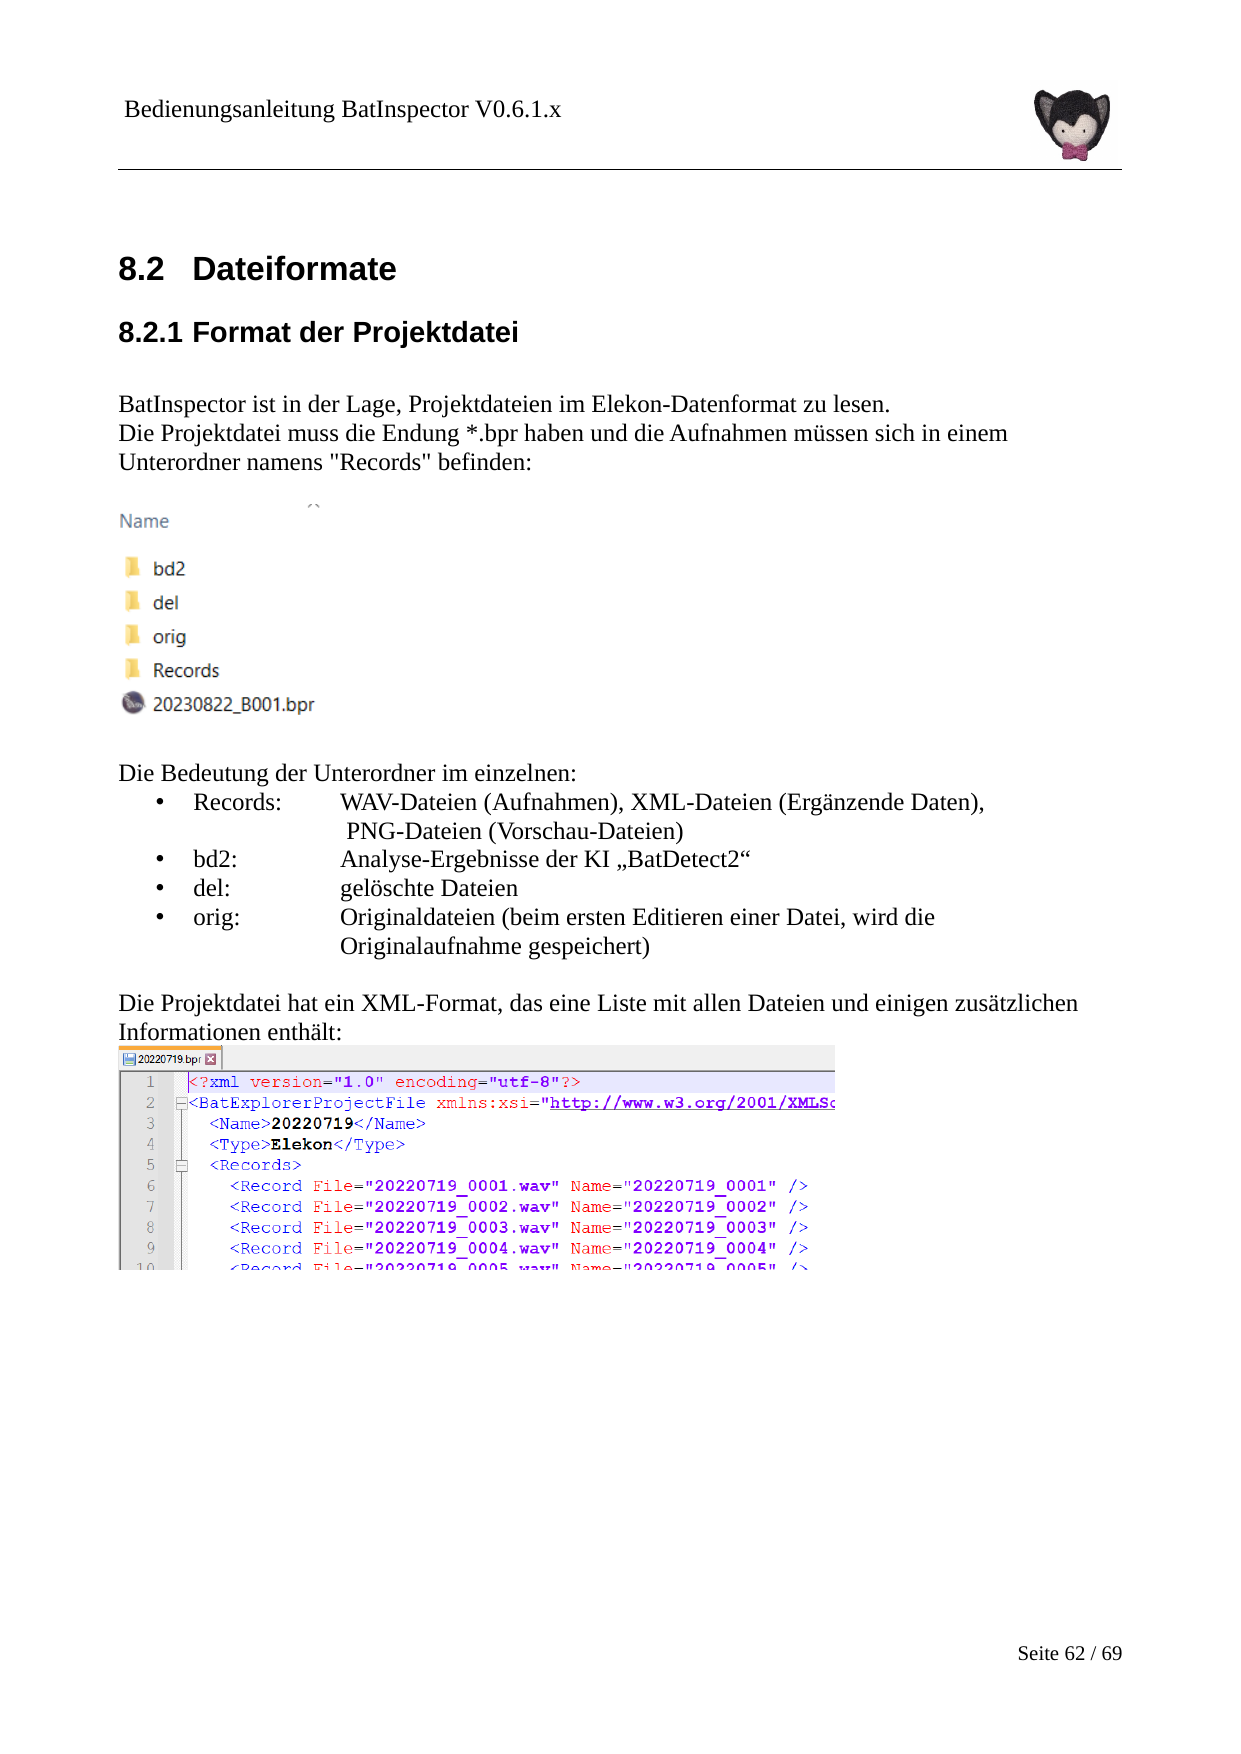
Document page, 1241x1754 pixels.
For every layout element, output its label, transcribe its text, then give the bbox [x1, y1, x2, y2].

list bd2: Analyse-Ergebnisse der KI „BatDetect2“ [156, 844, 1122, 873]
picture [118, 1045, 835, 1270]
subtitle Format der Projektdatei [118, 315, 1122, 348]
picture [118, 504, 507, 730]
list orig: Originaldateien (beim ersten Editieren einer Datei, wird die Originalaufnahme gespeichert) [156, 902, 1122, 988]
text Die Projektdatei hat ein XML-Format, das eine Liste mit allen Dateien und einigen zusätzlichen Informationen enthält: [118, 988, 1122, 1046]
text BatInspector ist in der Lage, Projektdateien im Elekon-Datenformat zu lesen. Die Projektdatei muss die Endung *.bpr haben und die Aufnahmen müssen sich in einem Unterordner namens "Records" befinden: [118, 389, 1122, 504]
list del: gelöschte Dateien [156, 873, 1122, 902]
picture [1030, 80, 1119, 169]
list Records: WAV-Dateien (Aufnahmen), XML-Dateien (Ergänzende Daten), PNG-Dateien (Vorschau-Dateien) [156, 787, 1122, 844]
text Die Bedeutung der Unterordner im einzelnen: [118, 758, 1122, 787]
subtitle Dateiformate [118, 249, 1122, 288]
